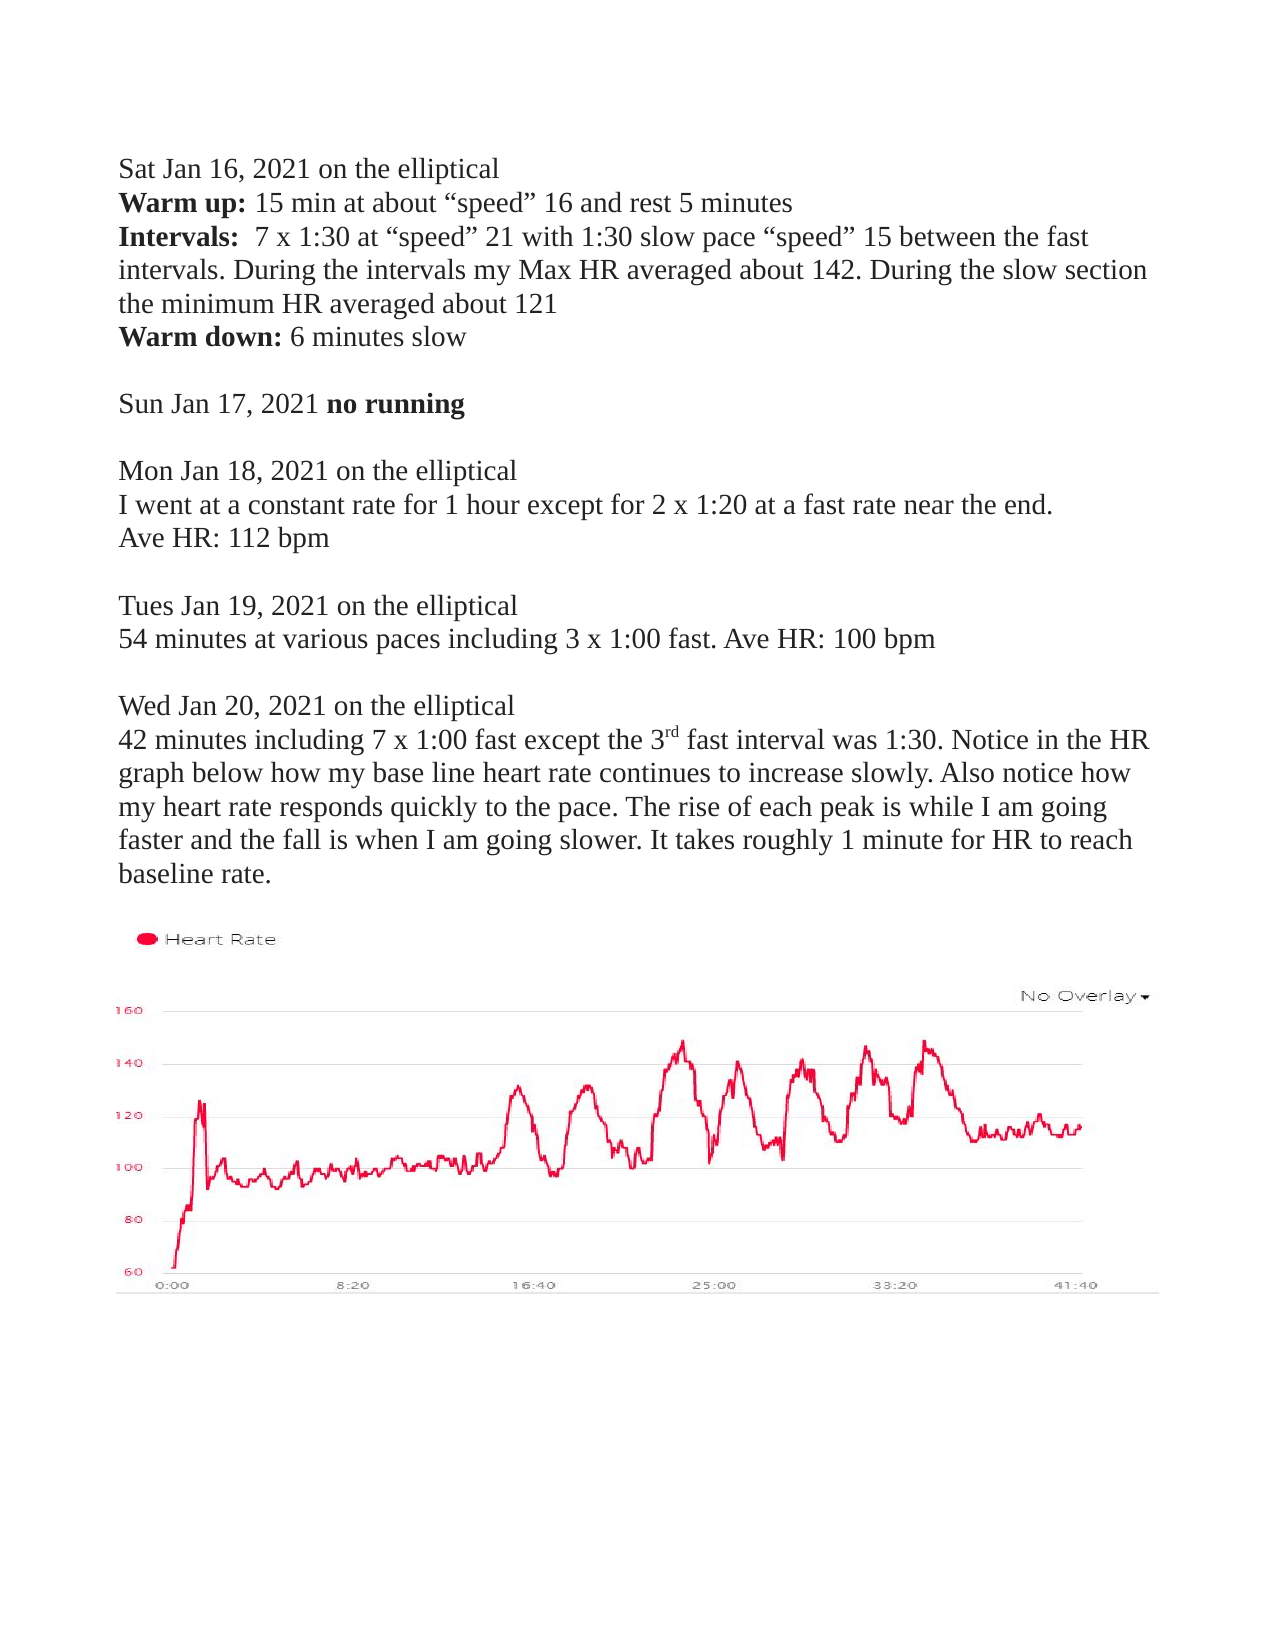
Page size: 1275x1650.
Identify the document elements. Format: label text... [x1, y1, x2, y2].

text Mon Jan 18, 2021 on the elliptical [118, 453, 1161, 487]
text 42 minutes including 7 x 1:00 fast except the 3rd fast interval was 1:30. Notice in the HR graph below how my base line heart rate continues to increase slowly. Also notice how my heart rate responds quickly to the pace. The rise of each peak is while I am going faster and the fall is when I am going slower. It takes roughly 1 minute for HR to reach baseline rate. [118, 722, 1161, 889]
text 54 minutes at various paces including 3 x 1:00 fast. Ave HR: 100 bpm [118, 621, 1161, 655]
text Warm up: 15 min at about “speed” 16 and rest 5 minutes [118, 185, 1161, 219]
text Sun Jan 17, 2021 no running [118, 386, 1161, 420]
text Ave HR: 112 bpm [118, 521, 1161, 554]
picture [116, 923, 1160, 1294]
text Wed Jan 20, 2021 on the elliptical [118, 688, 1161, 722]
text Sat Jan 16, 2021 on the elliptical [118, 152, 1161, 185]
text Warm down: 6 minutes slow [118, 319, 1161, 353]
text I went at a constant rate for 1 hour except for 2 x 1:20 at a fast rate near the end. [118, 487, 1161, 521]
text Tues Jan 19, 2021 on the elliptical [118, 588, 1161, 621]
text Intervals: 7 x 1:30 at “speed” 21 with 1:30 slow pace “speed” 15 between the fast intervals. During the intervals my Max HR averaged about 142. During the slow section the minimum HR averaged about 121 [118, 219, 1161, 319]
